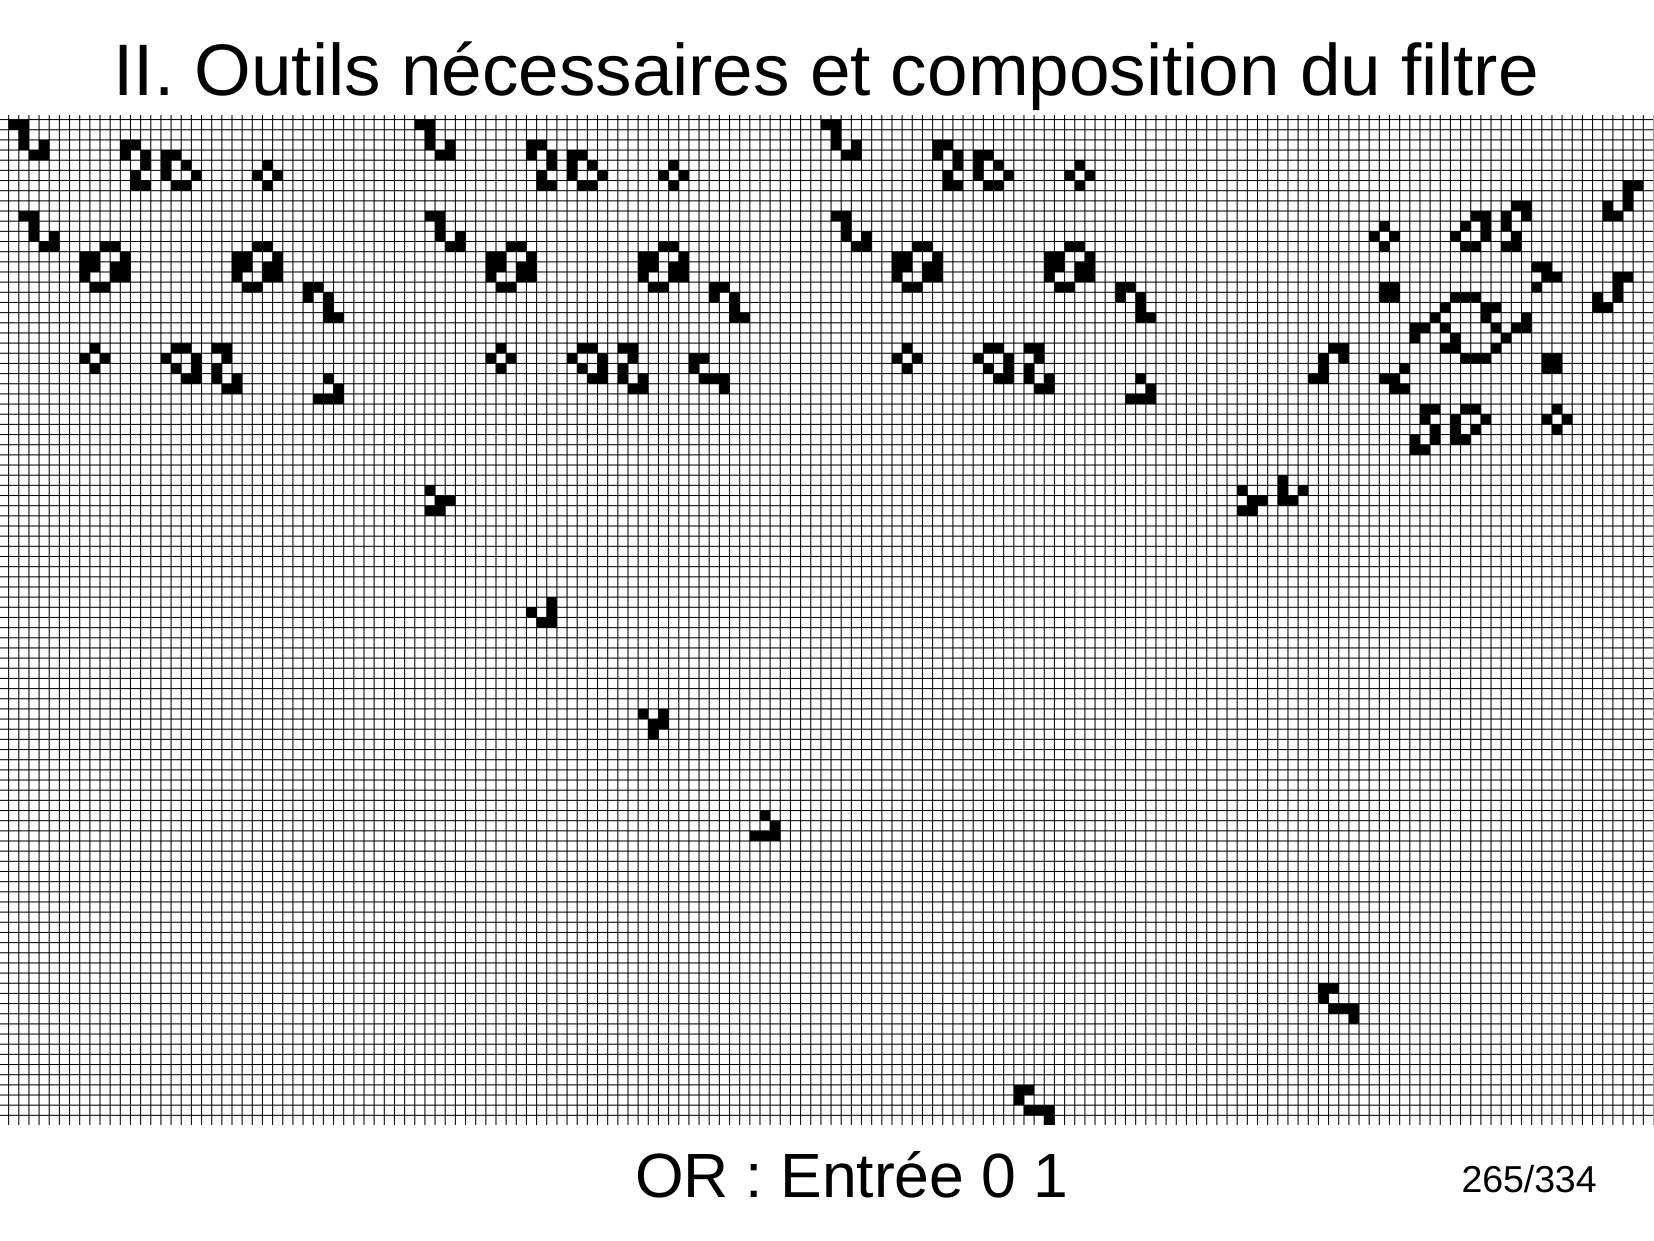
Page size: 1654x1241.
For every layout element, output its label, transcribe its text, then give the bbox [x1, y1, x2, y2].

picture [0, 115, 1654, 1125]
title II. Outils nécessaires et composition du filtre [82, 0, 1571, 174]
text_box OR : Entrée 0 1 [620, 1133, 1084, 1219]
text_box <number>/334 [1446, 1151, 1654, 1209]
